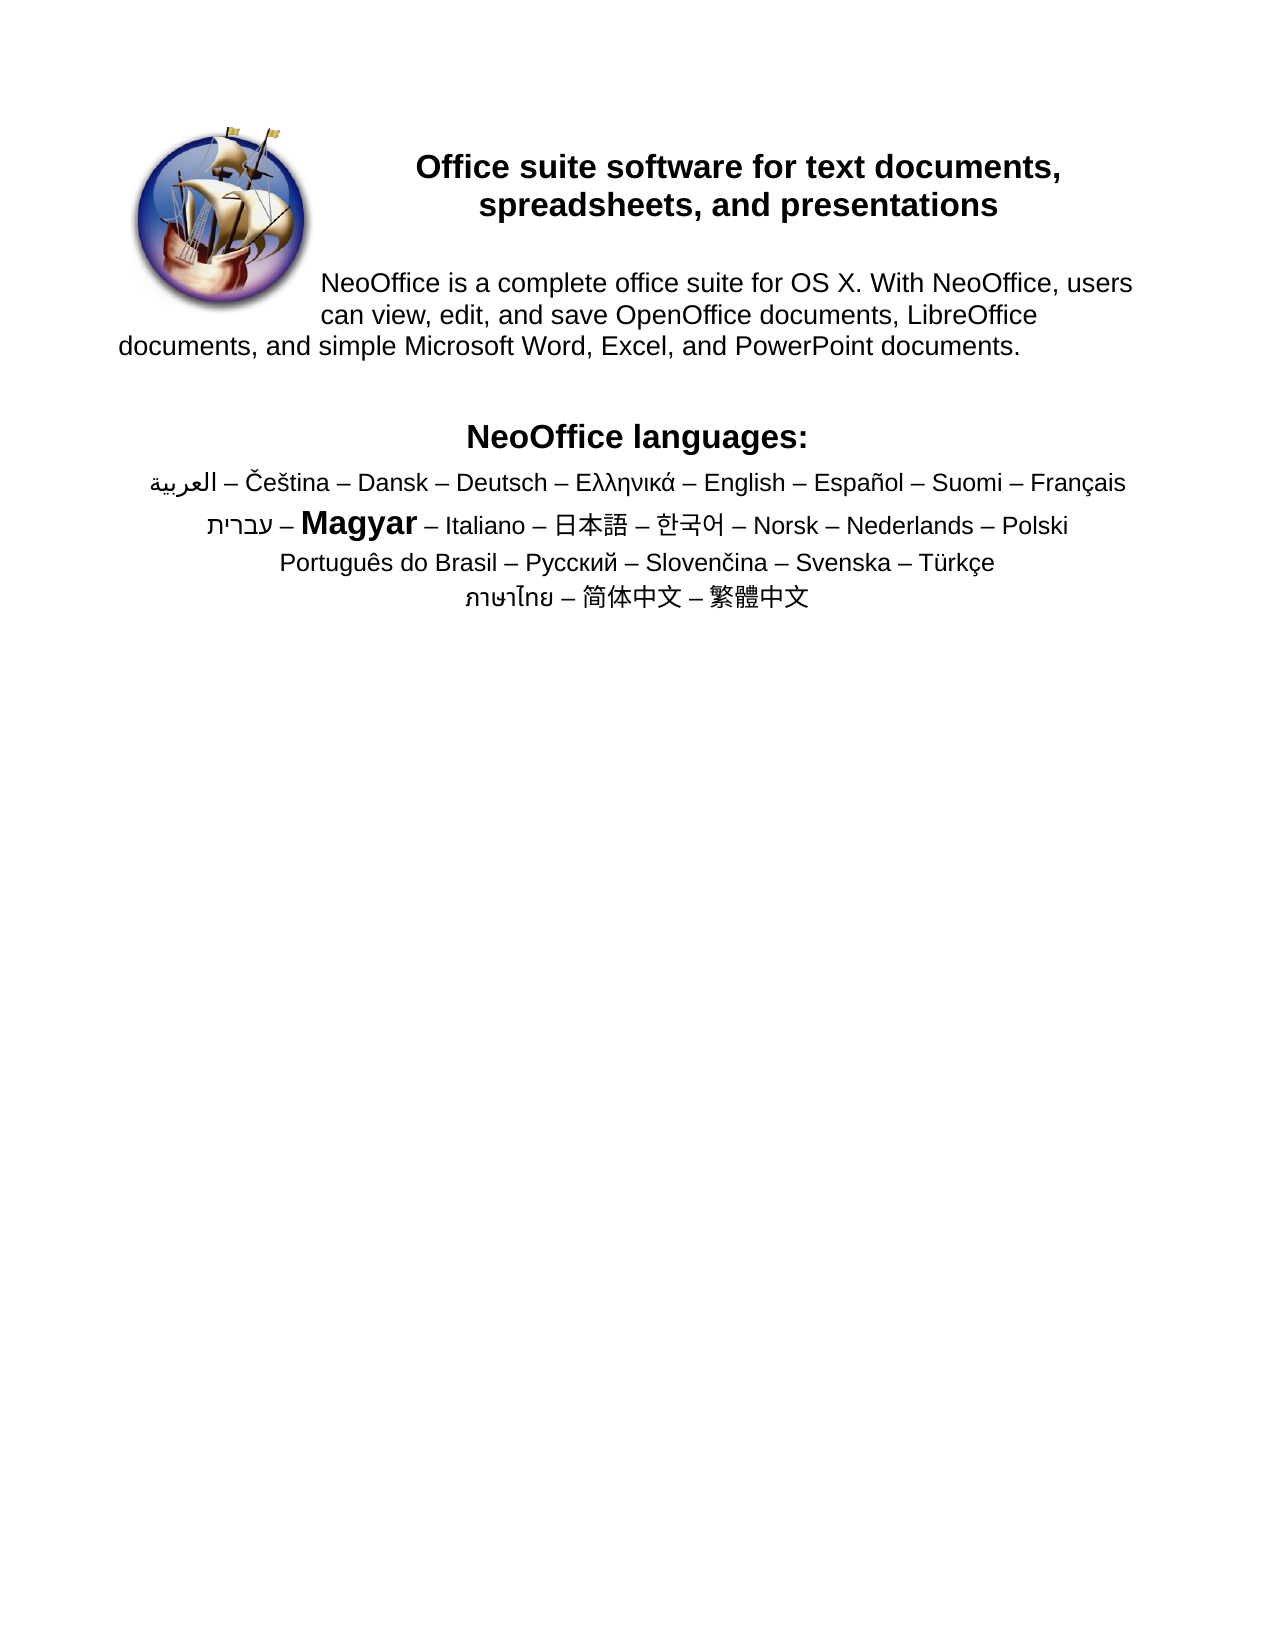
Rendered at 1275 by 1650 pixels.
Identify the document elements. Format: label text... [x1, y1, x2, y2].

text spreadsheets, and presentations [321, 185, 1157, 224]
text NeoOffice is a complete office suite for OS X. With NeoOffice, users can view, edit, and save OpenOffice documents, LibreOffice documents, and simple Microsoft Word, Excel, and PowerPoint documents. [118, 267, 1157, 361]
picture [120, 119, 321, 319]
text עברית – Magyar – Italiano – 日本語 – 한국어 – Norsk – Nederlands – Polski [118, 503, 1157, 542]
text NeoOffice languages: [118, 417, 1157, 456]
text ภาษาไทย – 简体中文 – 繁體中文 [118, 582, 1157, 611]
text Office suite software for text documents, [118, 118, 1157, 185]
text العربية – Čeština – Dansk – Deutsch – Ελληνικά – English – Español – Suomi – Français [118, 468, 1157, 497]
text Português do Brasil – Pусский – Slovenčina – Svenska – Türkçe [118, 548, 1157, 576]
